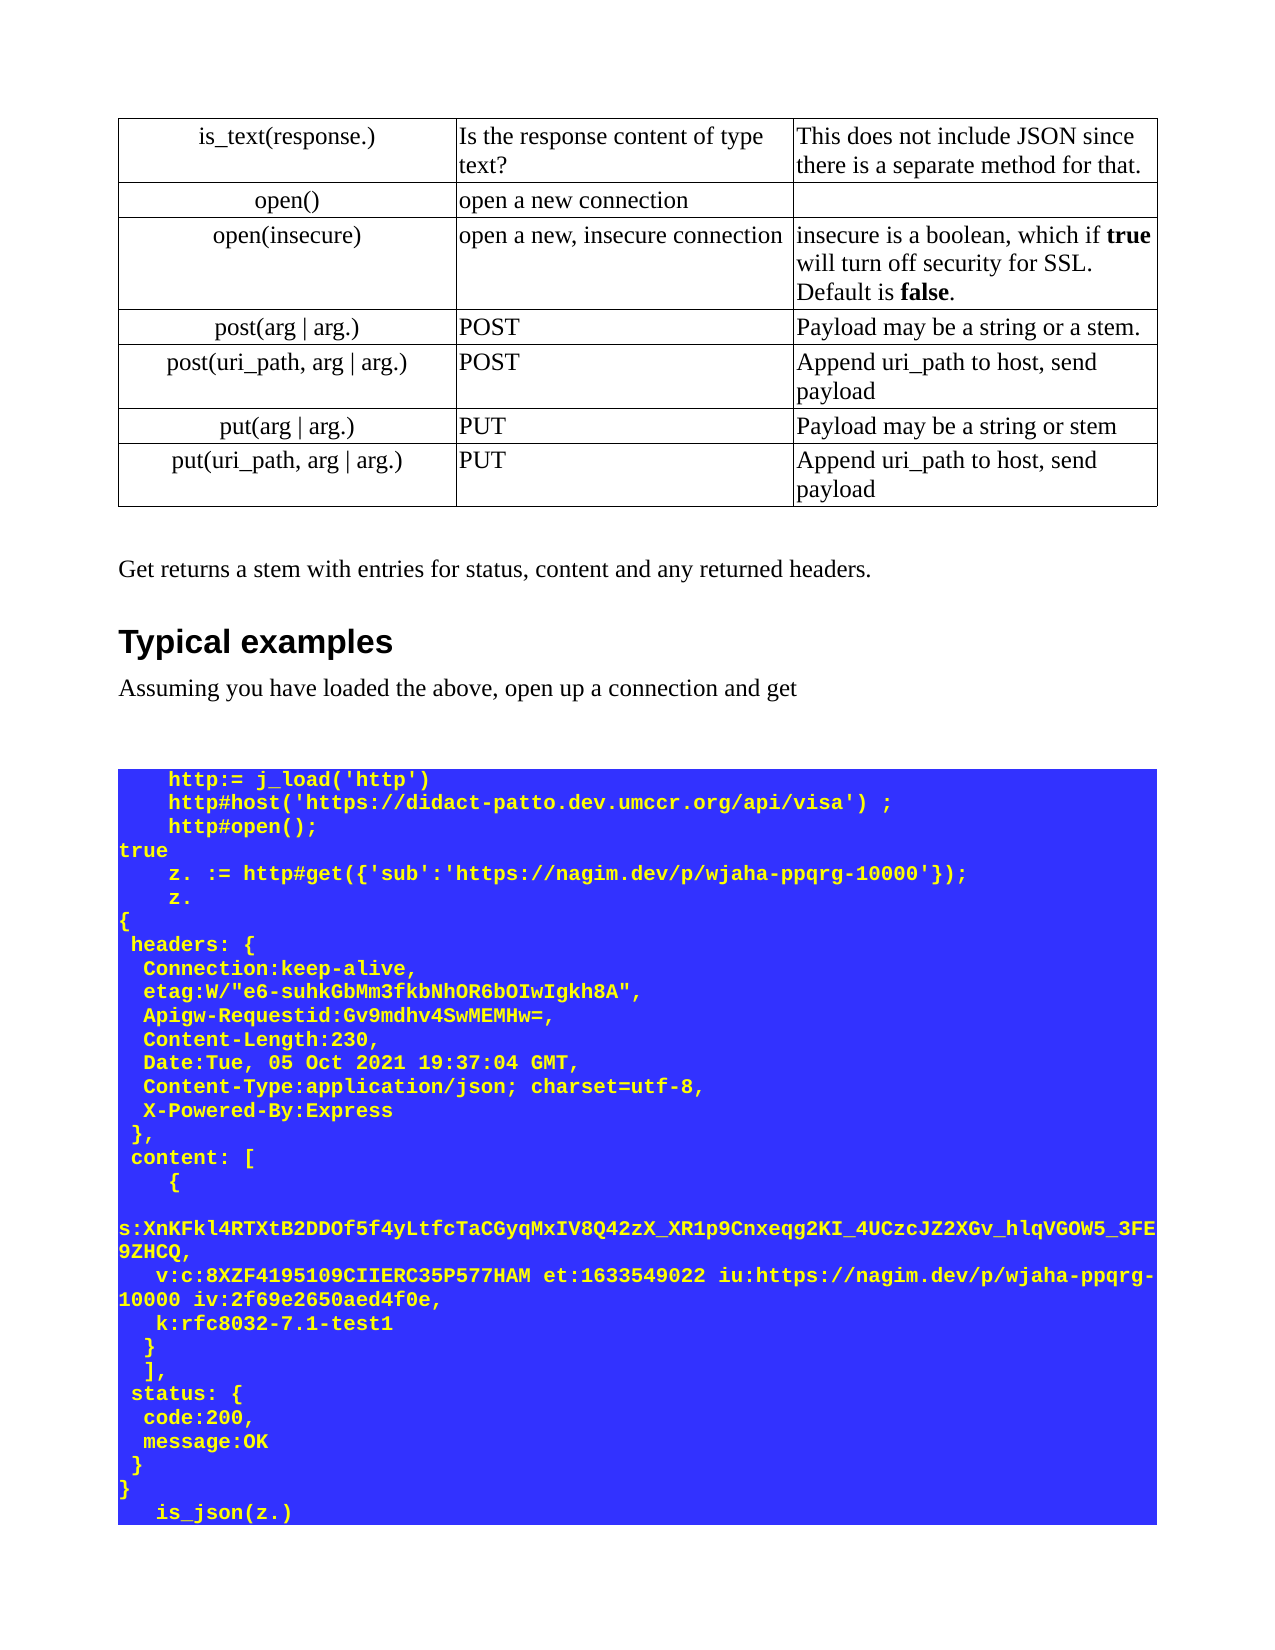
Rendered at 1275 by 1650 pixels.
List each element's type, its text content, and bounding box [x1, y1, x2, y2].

table_cell Append uri_path to host, send payload [794, 345, 1157, 408]
text z. [118, 887, 1157, 911]
text Get returns a stem with entries for status, content and any returned headers. [118, 554, 1157, 583]
table_cell open(insecure) [119, 218, 456, 309]
table_cell Is the response content of type text? [457, 119, 793, 182]
text }, [118, 1123, 1157, 1147]
text etag:W/"e6-suhkGbMm3fkbNhOR6bOIwIgkh8A", [118, 981, 1157, 1005]
table_cell PUT [457, 444, 793, 506]
text s:XnKFkl4RTXtB2DDOf5f4yLtfcTaCGyqMxIV8Q42zX_XR1p9Cnxeqg2KI_4UCzcJZ2XGv_hlqVGOW5_3FE9ZHCQ, [118, 1194, 1157, 1265]
table_cell put(arg | arg.) [119, 409, 456, 442]
text Content-Length:230, [118, 1029, 1157, 1052]
text status: { [118, 1383, 1157, 1407]
text Date:Tue, 05 Oct 2021 19:37:04 GMT, [118, 1052, 1157, 1076]
text Connection:keep-alive, [118, 958, 1157, 981]
text ], [118, 1360, 1157, 1383]
text headers: { [118, 934, 1157, 958]
text Apigw-Requestid:Gv9mdhv4SwMEMHw=, [118, 1005, 1157, 1029]
text } [118, 1454, 1157, 1478]
table_cell This does not include JSON since there is a separate method for that. [794, 119, 1157, 182]
table_cell open() [119, 183, 456, 217]
text k:rfc8032-7.1-test1 [118, 1312, 1157, 1336]
table_cell PUT [457, 409, 793, 442]
table_cell [794, 183, 1157, 217]
table_cell Payload may be a string or stem [794, 409, 1157, 442]
table_cell post(arg | arg.) [119, 310, 456, 344]
text code:200, [118, 1407, 1157, 1431]
table_cell open a new connection [457, 183, 793, 217]
text } [118, 1478, 1157, 1502]
table_cell is_text(response.) [119, 119, 456, 182]
text true z. := http#get({'sub':'https://nagim.dev/p/wjaha-ppqrg-10000'}); [118, 839, 1157, 887]
table_cell POST [457, 310, 793, 344]
text Assuming you have loaded the above, open up a connection and get [118, 673, 1157, 702]
table_cell POST [457, 345, 793, 408]
text http:= j_load('http') http#host('https://didact-patto.dev.umccr.org/api/visa') ; http#open(); [118, 769, 1157, 839]
text X-Powered-By:Express [118, 1100, 1157, 1123]
table_cell Append uri_path to host, send payload [794, 444, 1157, 506]
text Content-Type:application/json; charset=utf-8, [118, 1076, 1157, 1100]
table_cell open a new, insecure connection [457, 218, 793, 309]
subtitle Typical examples [118, 622, 1157, 661]
text is_json(z.) [118, 1502, 1157, 1525]
table_cell Payload may be a string or a stem. [794, 310, 1157, 344]
table_cell post(uri_path, arg | arg.) [119, 345, 456, 408]
text message:OK [118, 1431, 1157, 1454]
text content: [ [118, 1147, 1157, 1171]
table_cell put(uri_path, arg | arg.) [119, 444, 456, 506]
text { [118, 911, 1157, 934]
text { [118, 1171, 1157, 1194]
text v:c:8XZF4195109CIIERC35P577HAM et:1633549022 iu:https://nagim.dev/p/wjaha-ppqrg-10000 iv:2f69e2650aed4f0e, [118, 1265, 1157, 1312]
text } [118, 1336, 1157, 1360]
table_cell insecure is a boolean, which if true will turn off security for SSL. Default is false. [794, 218, 1157, 309]
